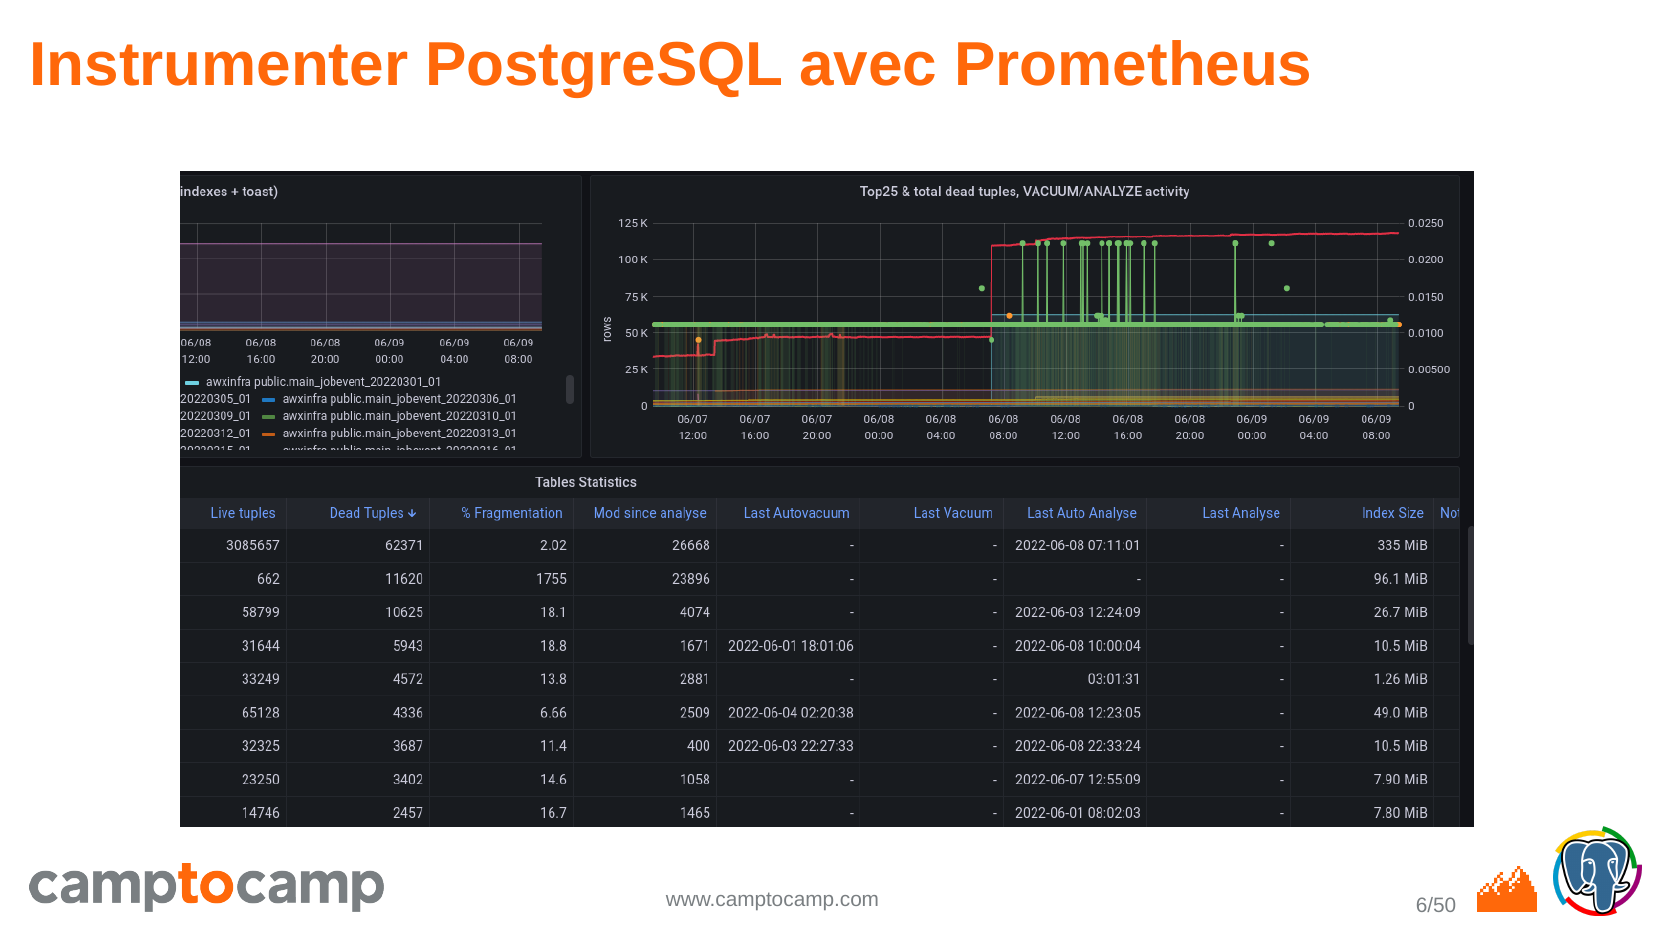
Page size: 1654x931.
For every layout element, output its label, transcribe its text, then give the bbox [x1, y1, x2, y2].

title Instrumenter PostgreSQL avec Prometheus [29, 29, 1625, 156]
picture [180, 171, 1474, 827]
picture [1477, 866, 1537, 912]
picture [1553, 826, 1642, 916]
picture [29, 863, 384, 912]
